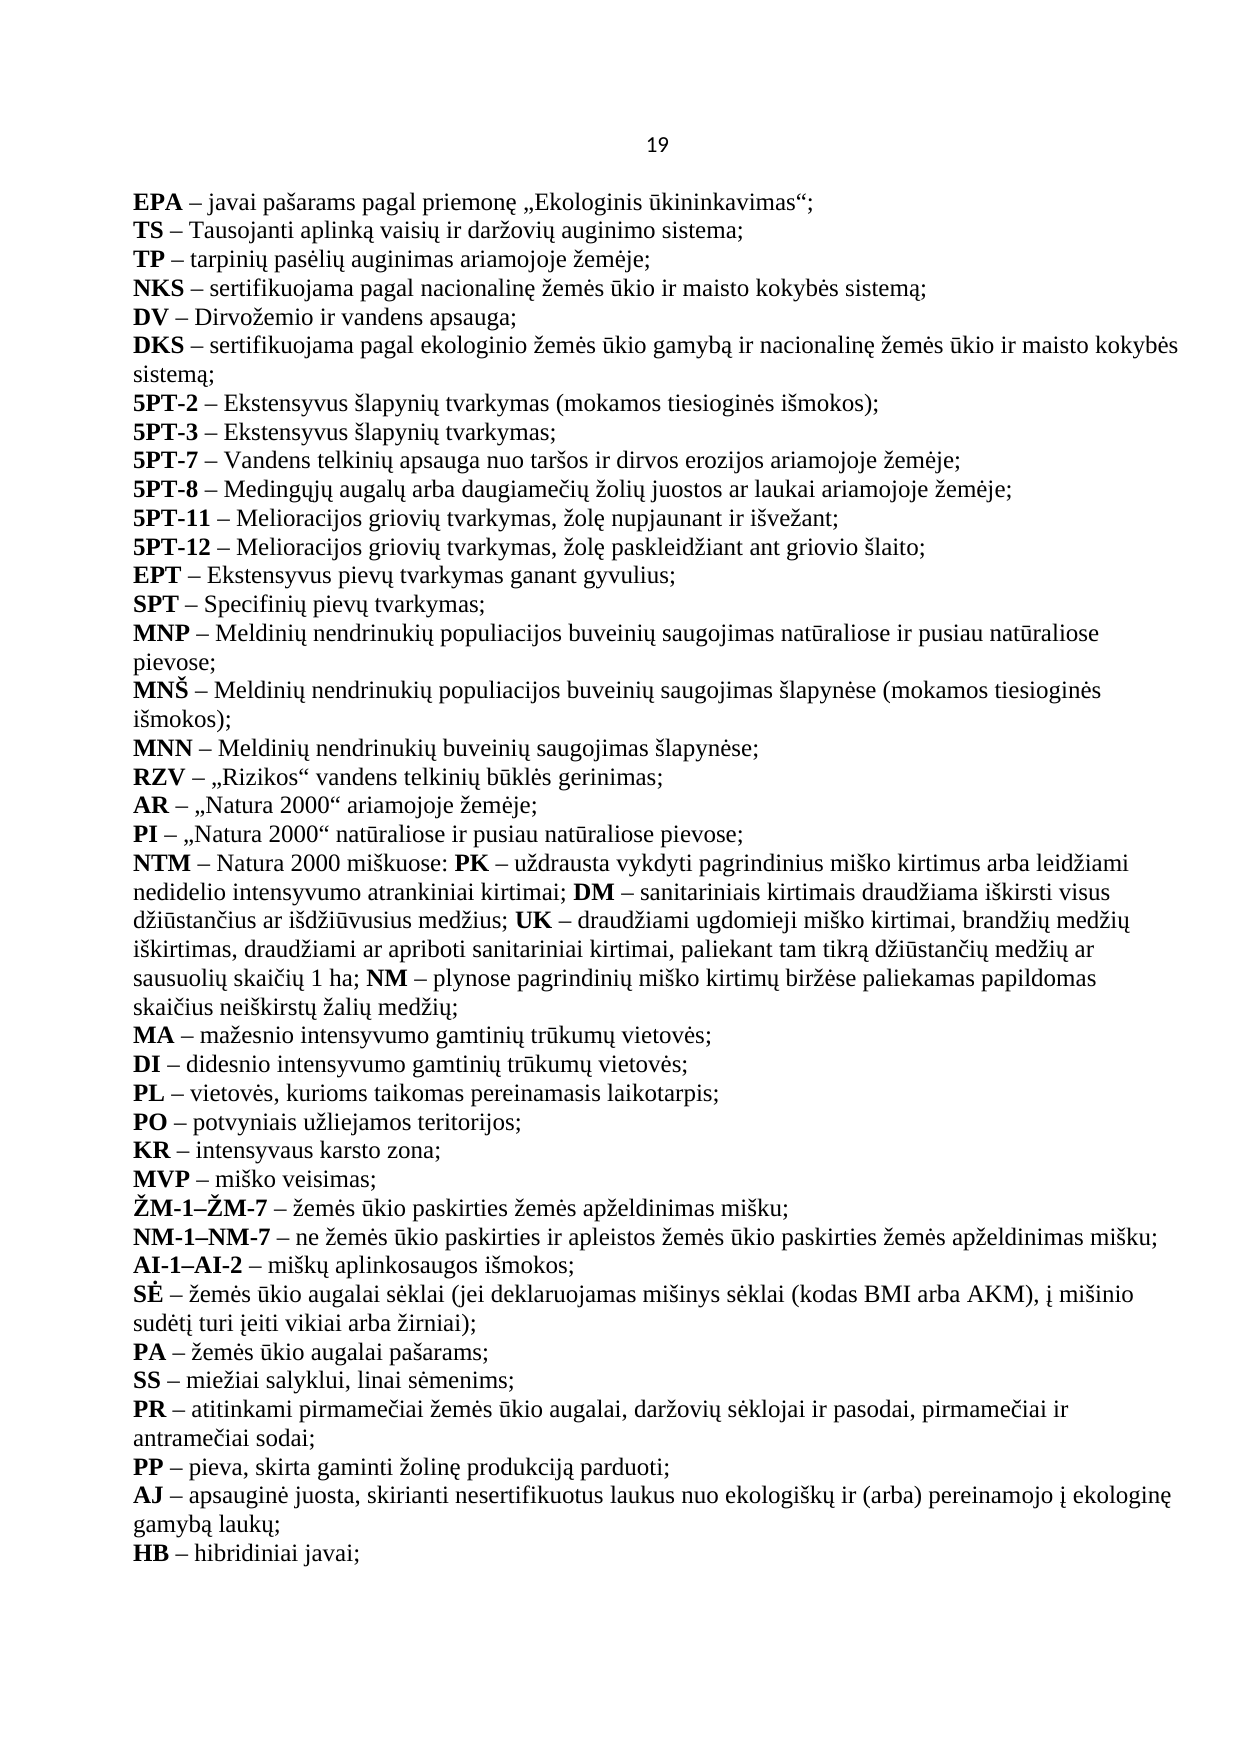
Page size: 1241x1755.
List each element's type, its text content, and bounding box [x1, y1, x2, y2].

text HB – hibridiniai javai; [133, 1538, 1181, 1567]
text MNP – Meldinių nendrinukių populiacijos buveinių saugojimas natūraliose ir pusiau natūraliose pievose; [133, 618, 1181, 675]
text 5PT-12 – Melioracijos griovių tvarkymas, žolę paskleidžiant ant griovio šlaito; [133, 532, 1181, 560]
text 5PT-2 – Ekstensyvus šlapynių tvarkymas (mokamos tiesioginės išmokos); [133, 388, 1181, 417]
text KR – intensyvaus karsto zona; [133, 1135, 1181, 1164]
text DKS – sertifikuojama pagal ekologinio žemės ūkio gamybą ir nacionalinę žemės ūkio ir maisto kokybės sistemą; [133, 330, 1181, 388]
text EPA – javai pašarams pagal priemonę „Ekologinis ūkininkavimas“; [133, 187, 1181, 215]
text NKS – sertifikuojama pagal nacionalinę žemės ūkio ir maisto kokybės sistemą; [133, 273, 1181, 302]
text MNŠ – Meldinių nendrinukių populiacijos buveinių saugojimas šlapynėse (mokamos tiesioginės išmokos); [133, 675, 1181, 733]
text PL – vietovės, kurioms taikomas pereinamasis laikotarpis; [133, 1078, 1181, 1107]
text PA – žemės ūkio augalai pašarams; [133, 1337, 1181, 1365]
text NTM – Natura 2000 miškuose: PK – uždrausta vykdyti pagrindinius miško kirtimus arba leidžiami nedidelio intensyvumo atrankiniai kirtimai; DM – sanitariniais kirtimais draudžiama iškirsti visus džiūstančius ar išdžiūvusius medžius; UK – draudžiami ugdomieji miško kirtimai, brandžių medžių iškirtimas, draudžiami ar apriboti sanitariniai kirtimai, paliekant tam tikrą džiūstančių medžių ar sausuolių skaičių 1 ha; NM – plynose pagrindinių miško kirtimų biržėse paliekamas papildomas skaičius neiškirstų žalių medžių; [133, 848, 1181, 1020]
text RZV – „Rizikos“ vandens telkinių būklės gerinimas; [133, 762, 1181, 790]
text TS – Tausojanti aplinką vaisių ir daržovių auginimo sistema; [133, 215, 1181, 244]
text NM-1–NM-7 – ne žemės ūkio paskirties ir apleistos žemės ūkio paskirties žemės apželdinimas mišku; [133, 1222, 1181, 1250]
text MNN – Meldinių nendrinukių buveinių saugojimas šlapynėse; [133, 733, 1181, 762]
text SĖ – žemės ūkio augalai sėklai (jei deklaruojamas mišinys sėklai (kodas BMI arba AKM), į mišinio sudėtį turi įeiti vikiai arba žirniai); [133, 1279, 1181, 1337]
text PI – „Natura 2000“ natūraliose ir pusiau natūraliose pievose; [133, 819, 1181, 848]
text ŽM-1–ŽM-7 – žemės ūkio paskirties žemės apželdinimas mišku; [133, 1193, 1181, 1222]
text AI-1–AI-2 – miškų aplinkosaugos išmokos; [133, 1250, 1181, 1279]
text EPT – Ekstensyvus pievų tvarkymas ganant gyvulius; [133, 560, 1181, 589]
text SPT – Specifinių pievų tvarkymas; [133, 589, 1181, 618]
text 5PT-11 – Melioracijos griovių tvarkymas, žolę nupjaunant ir išvežant; [133, 503, 1181, 532]
text 5PT-7 – Vandens telkinių apsauga nuo taršos ir dirvos erozijos ariamojoje žemėje; [133, 445, 1181, 474]
text AJ – apsauginė juosta, skirianti nesertifikuotus laukus nuo ekologiškų ir (arba) pereinamojo į ekologinę gamybą laukų; [133, 1480, 1181, 1538]
text DV – Dirvožemio ir vandens apsauga; [133, 302, 1181, 330]
text PR – atitinkami pirmamečiai žemės ūkio augalai, daržovių sėklojai ir pasodai, pirmamečiai ir antramečiai sodai; [133, 1394, 1181, 1452]
text TP – tarpinių pasėlių auginimas ariamojoje žemėje; [133, 244, 1181, 273]
text DI – didesnio intensyvumo gamtinių trūkumų vietovės; [133, 1049, 1181, 1078]
text SS – miežiai salyklui, linai sėmenims; [133, 1365, 1181, 1394]
text PP – pieva, skirta gaminti žolinę produkciją parduoti; [133, 1452, 1181, 1480]
text AR – „Natura 2000“ ariamojoje žemėje; [133, 790, 1181, 819]
text 5PT-8 – Medingųjų augalų arba daugiamečių žolių juostos ar laukai ariamojoje žemėje; [133, 474, 1181, 503]
text 5PT-3 – Ekstensyvus šlapynių tvarkymas; [133, 417, 1181, 445]
text MA – mažesnio intensyvumo gamtinių trūkumų vietovės; [133, 1020, 1181, 1049]
text MVP – miško veisimas; [133, 1164, 1181, 1193]
text PO – potvyniais užliejamos teritorijos; [133, 1107, 1181, 1135]
